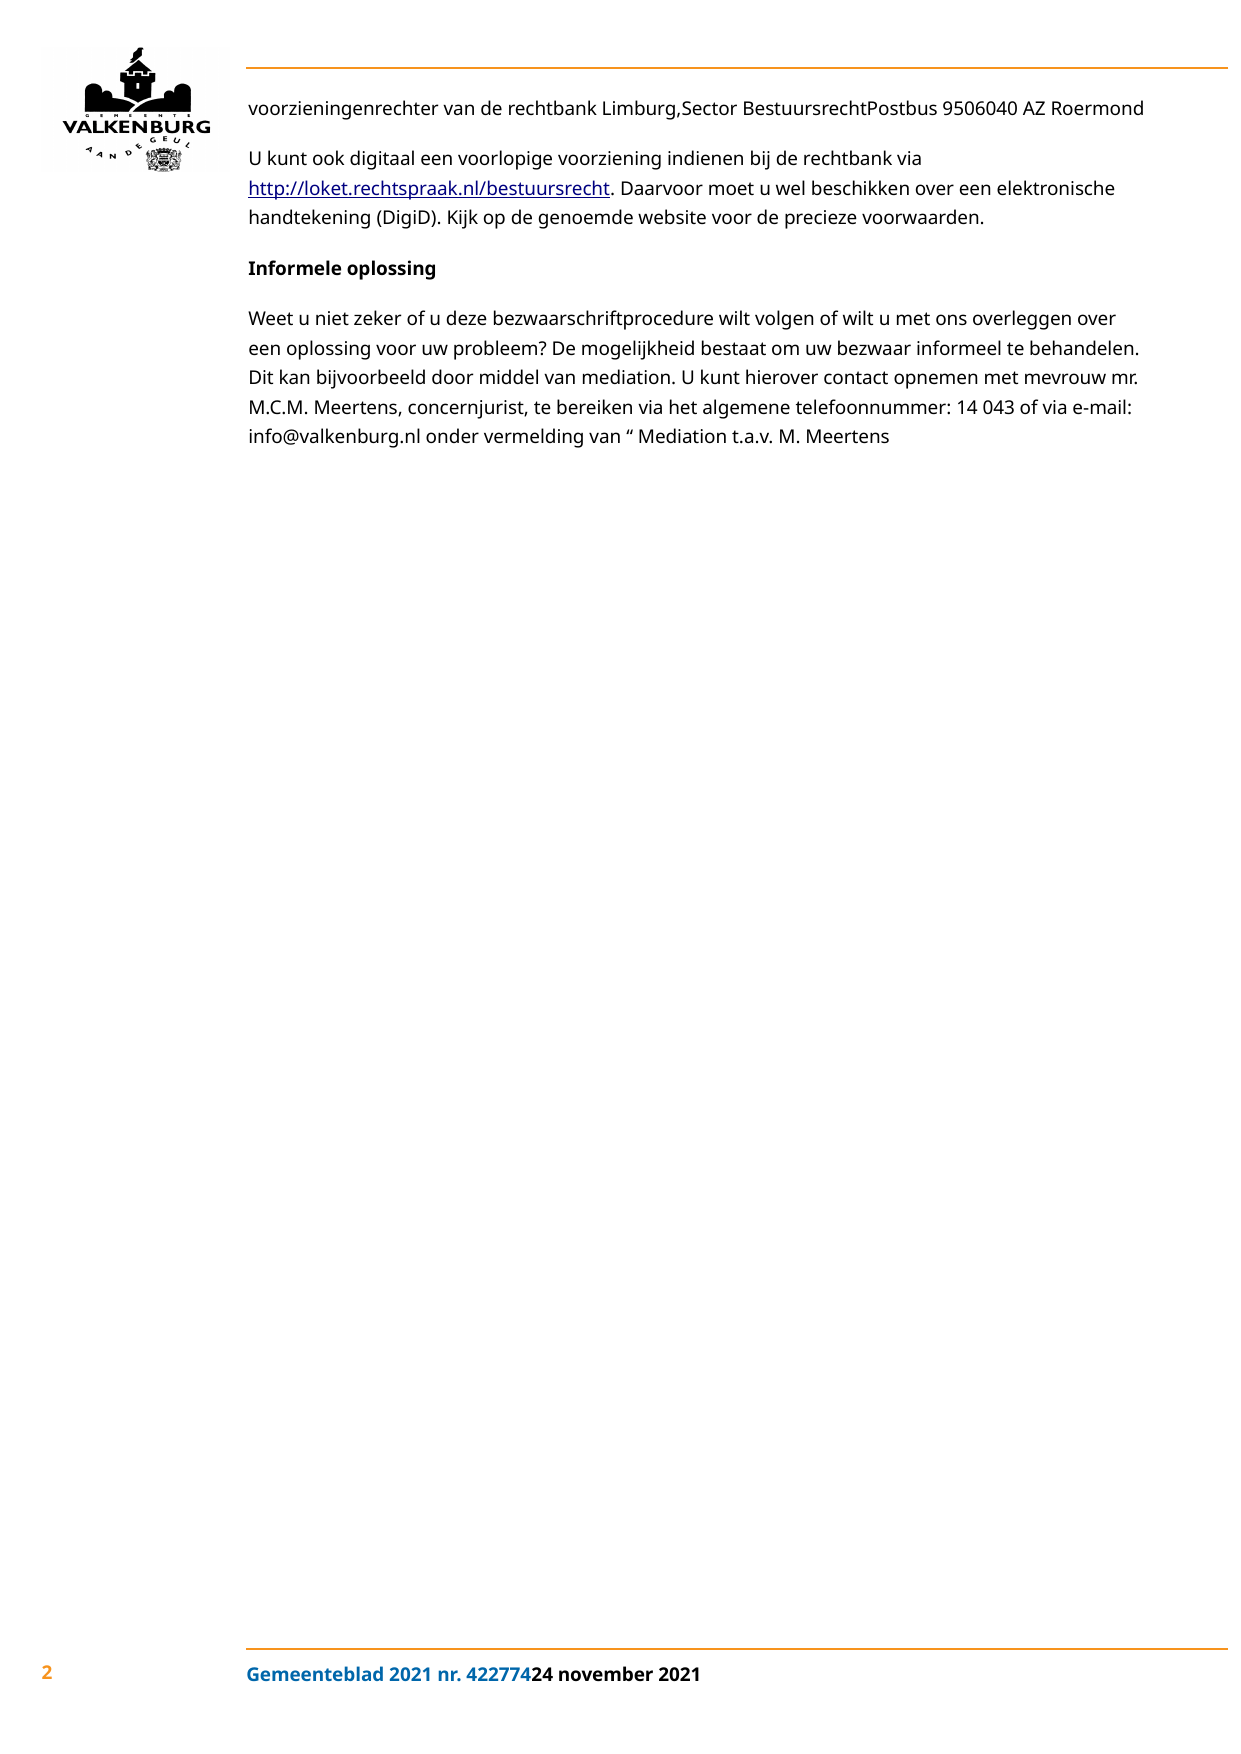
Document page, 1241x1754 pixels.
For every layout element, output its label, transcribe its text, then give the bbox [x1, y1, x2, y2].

text U kunt ook digitaal een voorlopige voorziening indienen bij de rechtbank via http://loket.rechtspraak.nl/bestuursrecht. Daarvoor moet u wel beschikken over een elektronische handtekening (DigiD). Kijk op de genoemde website voor de precieze voorwaarden. [248, 145, 1152, 230]
picture [41, 47, 231, 172]
text Informele oplossing [248, 255, 1152, 281]
text voorzieningenrechter van de rechtbank Limburg,Sector BestuursrechtPostbus 9506040 AZ Roermond [248, 95, 1152, 121]
text Weet u niet zeker of u deze bezwaarschriftprocedure wilt volgen of wilt u met ons overleggen over een oplossing voor uw probleem? De mogelijkheid bestaat om uw bezwaar informeel te behandelen. Dit kan bijvoorbeeld door middel van mediation. U kunt hierover contact opnemen met mevrouw mr. M.C.M. Meertens, concernjurist, te bereiken via het algemene telefoonnummer: 14 043 of via e-mail: info@valkenburg.nl onder vermelding van “ Mediation t.a.v. M. Meertens [248, 305, 1152, 449]
